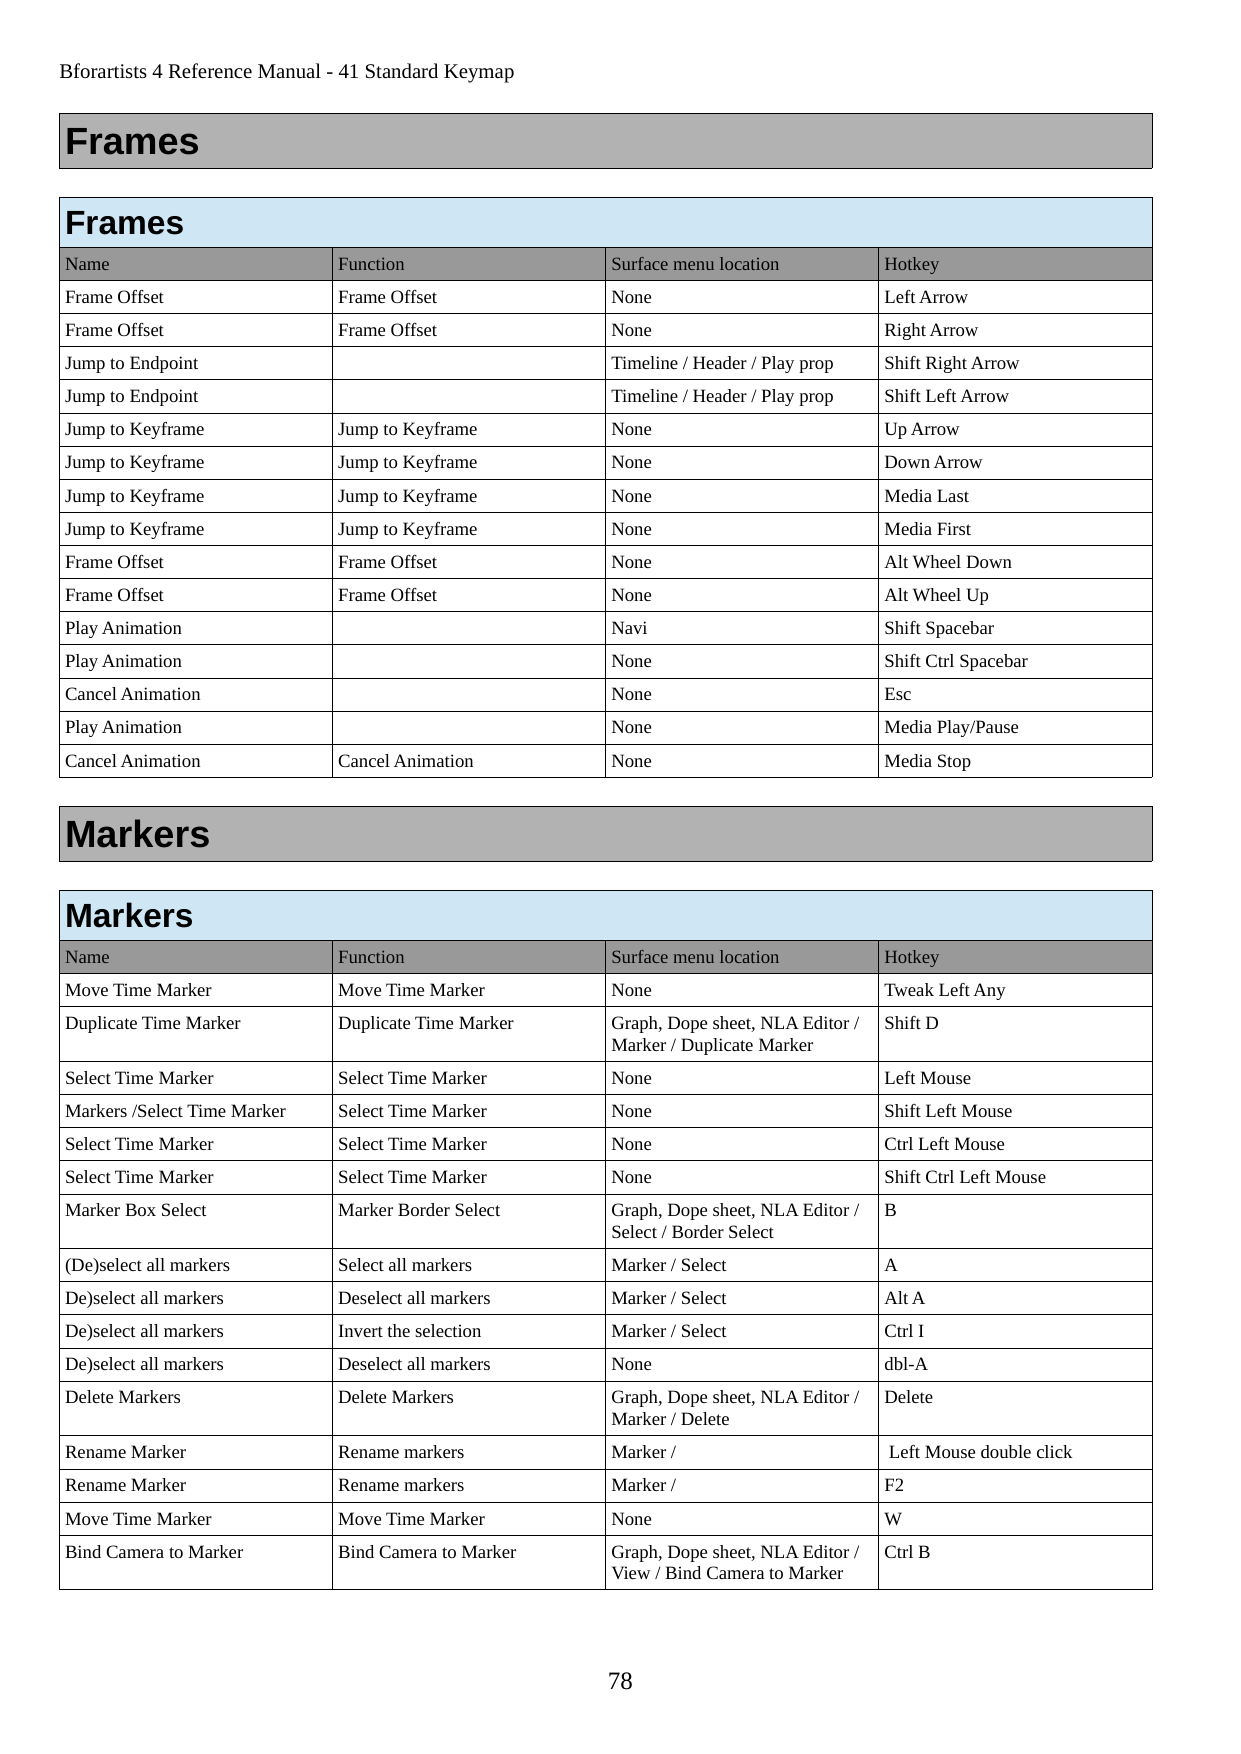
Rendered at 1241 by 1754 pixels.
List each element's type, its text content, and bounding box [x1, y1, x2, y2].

table_cell None [606, 1128, 878, 1160]
table_cell Select Time Marker [333, 1128, 605, 1160]
table_cell Rename markers [333, 1470, 605, 1502]
table_cell Shift D [879, 1007, 1152, 1061]
table_cell None [606, 679, 878, 711]
table_cell None [606, 1062, 878, 1094]
table_cell dbl-A [879, 1349, 1152, 1381]
table_cell None [606, 974, 878, 1006]
table_cell Move Time Marker [333, 1503, 605, 1535]
table_cell Jump to Keyframe [60, 480, 332, 512]
table_cell None [606, 314, 878, 346]
table_cell Jump to Keyframe [333, 513, 605, 545]
table_cell Rename markers [333, 1436, 605, 1468]
table_cell Move Time Marker [60, 974, 332, 1006]
table_cell Frame Offset [333, 579, 605, 611]
table_cell Select Time Marker [333, 1161, 605, 1193]
table_cell None [606, 745, 878, 777]
table_cell Frame Offset [333, 314, 605, 346]
table_cell [333, 380, 605, 412]
table_cell Left Mouse [879, 1062, 1152, 1094]
table_cell Marker / [606, 1436, 878, 1468]
table_cell Function [333, 248, 605, 280]
table_cell Deselect all markers [333, 1282, 605, 1314]
table_cell Jump to Endpoint [60, 380, 332, 412]
table_header Markers [60, 807, 1152, 861]
table_header Markers [60, 891, 1152, 940]
table_cell [333, 679, 605, 711]
table_cell Marker / Select [606, 1282, 878, 1314]
table_cell Graph, Dope sheet, NLA Editor / Marker / Delete [606, 1382, 878, 1435]
table_cell None [606, 645, 878, 677]
table_cell Marker Box Select [60, 1195, 332, 1248]
table_cell Right Arrow [879, 314, 1152, 346]
table_cell Select Time Marker [333, 1062, 605, 1094]
table_cell Shift Right Arrow [879, 347, 1152, 379]
table_cell Graph, Dope sheet, NLA Editor / Select / Border Select [606, 1195, 878, 1248]
table_cell F2 [879, 1470, 1152, 1502]
table_cell None [606, 447, 878, 479]
table_cell None [606, 513, 878, 545]
table_cell Navi [606, 612, 878, 644]
table_cell None [606, 1503, 878, 1535]
table_cell Rename Marker [60, 1470, 332, 1502]
table_cell Ctrl I [879, 1315, 1152, 1347]
table_cell Alt Wheel Up [879, 579, 1152, 611]
table_cell Up Arrow [879, 414, 1152, 446]
table_cell Jump to Keyframe [333, 447, 605, 479]
table_cell Bind Camera to Marker [333, 1536, 605, 1589]
table_cell [333, 347, 605, 379]
table_cell Duplicate Time Marker [60, 1007, 332, 1061]
table_header Frames [60, 114, 1152, 168]
table_cell De)select all markers [60, 1349, 332, 1381]
table_cell Shift Ctrl Left Mouse [879, 1161, 1152, 1193]
table_cell Function [333, 941, 605, 973]
table_cell Media First [879, 513, 1152, 545]
table_cell [333, 645, 605, 677]
table_cell Select Time Marker [333, 1095, 605, 1127]
table_cell Duplicate Time Marker [333, 1007, 605, 1061]
table_cell Frame Offset [333, 546, 605, 578]
table_cell Alt A [879, 1282, 1152, 1314]
table_cell Markers /Select Time Marker [60, 1095, 332, 1127]
table_cell Rename Marker [60, 1436, 332, 1468]
table_cell Delete [879, 1382, 1152, 1435]
table_cell Timeline / Header / Play prop [606, 347, 878, 379]
table_cell Delete Markers [60, 1382, 332, 1435]
table_cell None [606, 712, 878, 744]
table_cell None [606, 414, 878, 446]
table_cell Hotkey [879, 248, 1152, 280]
table_cell Alt Wheel Down [879, 546, 1152, 578]
table_cell None [606, 1095, 878, 1127]
table_cell Graph, Dope sheet, NLA Editor / View / Bind Camera to Marker [606, 1536, 878, 1589]
table_cell [333, 612, 605, 644]
table_cell Select all markers [333, 1249, 605, 1281]
table_cell Shift Left Mouse [879, 1095, 1152, 1127]
table_cell Play Animation [60, 612, 332, 644]
table_cell Delete Markers [333, 1382, 605, 1435]
table_cell Move Time Marker [333, 974, 605, 1006]
table_cell Ctrl Left Mouse [879, 1128, 1152, 1160]
table_cell Tweak Left Any [879, 974, 1152, 1006]
table_cell Jump to Endpoint [60, 347, 332, 379]
table_cell [333, 712, 605, 744]
table_cell None [606, 1161, 878, 1193]
table_cell Marker / Select [606, 1315, 878, 1347]
table_cell Frame Offset [60, 546, 332, 578]
table_cell Surface menu location [606, 248, 878, 280]
table_cell Bind Camera to Marker [60, 1536, 332, 1589]
table_cell Shift Ctrl Spacebar [879, 645, 1152, 677]
table_cell Shift Spacebar [879, 612, 1152, 644]
table_cell Media Last [879, 480, 1152, 512]
table_cell Invert the selection [333, 1315, 605, 1347]
table_cell Frame Offset [60, 281, 332, 313]
table_cell Left Mouse double click [879, 1436, 1152, 1468]
table_cell Name [60, 941, 332, 973]
table_cell Jump to Keyframe [333, 414, 605, 446]
table_cell Cancel Animation [60, 745, 332, 777]
table_cell Graph, Dope sheet, NLA Editor / Marker / Duplicate Marker [606, 1007, 878, 1061]
table_cell Surface menu location [606, 941, 878, 973]
table_cell None [606, 546, 878, 578]
table_cell Deselect all markers [333, 1349, 605, 1381]
table_cell Marker / Select [606, 1249, 878, 1281]
table_cell None [606, 579, 878, 611]
table_cell (De)select all markers [60, 1249, 332, 1281]
table_cell Frame Offset [60, 314, 332, 346]
table_cell None [606, 1349, 878, 1381]
table_cell Select Time Marker [60, 1062, 332, 1094]
table_cell None [606, 480, 878, 512]
table_cell Down Arrow [879, 447, 1152, 479]
table_cell Move Time Marker [60, 1503, 332, 1535]
table_cell Marker Border Select [333, 1195, 605, 1248]
table_cell Jump to Keyframe [60, 414, 332, 446]
table_cell Select Time Marker [60, 1161, 332, 1193]
table_cell Cancel Animation [333, 745, 605, 777]
table_cell Hotkey [879, 941, 1152, 973]
table_cell Cancel Animation [60, 679, 332, 711]
table_cell W [879, 1503, 1152, 1535]
table_cell Media Play/Pause [879, 712, 1152, 744]
table_cell Media Stop [879, 745, 1152, 777]
table_cell Timeline / Header / Play prop [606, 380, 878, 412]
table_cell Name [60, 248, 332, 280]
table_cell B [879, 1195, 1152, 1248]
table_cell Jump to Keyframe [333, 480, 605, 512]
table_cell Jump to Keyframe [60, 513, 332, 545]
table_cell Jump to Keyframe [60, 447, 332, 479]
table_cell None [606, 281, 878, 313]
table_cell Shift Left Arrow [879, 380, 1152, 412]
table_cell Frame Offset [333, 281, 605, 313]
table_cell Ctrl B [879, 1536, 1152, 1589]
table_cell De)select all markers [60, 1315, 332, 1347]
table_cell Esc [879, 679, 1152, 711]
table_cell Left Arrow [879, 281, 1152, 313]
table_cell Play Animation [60, 645, 332, 677]
table_header Frames [60, 198, 1152, 247]
table_cell A [879, 1249, 1152, 1281]
table_cell De)select all markers [60, 1282, 332, 1314]
table_cell Play Animation [60, 712, 332, 744]
table_cell Select Time Marker [60, 1128, 332, 1160]
table_cell Frame Offset [60, 579, 332, 611]
table_cell Marker / [606, 1470, 878, 1502]
